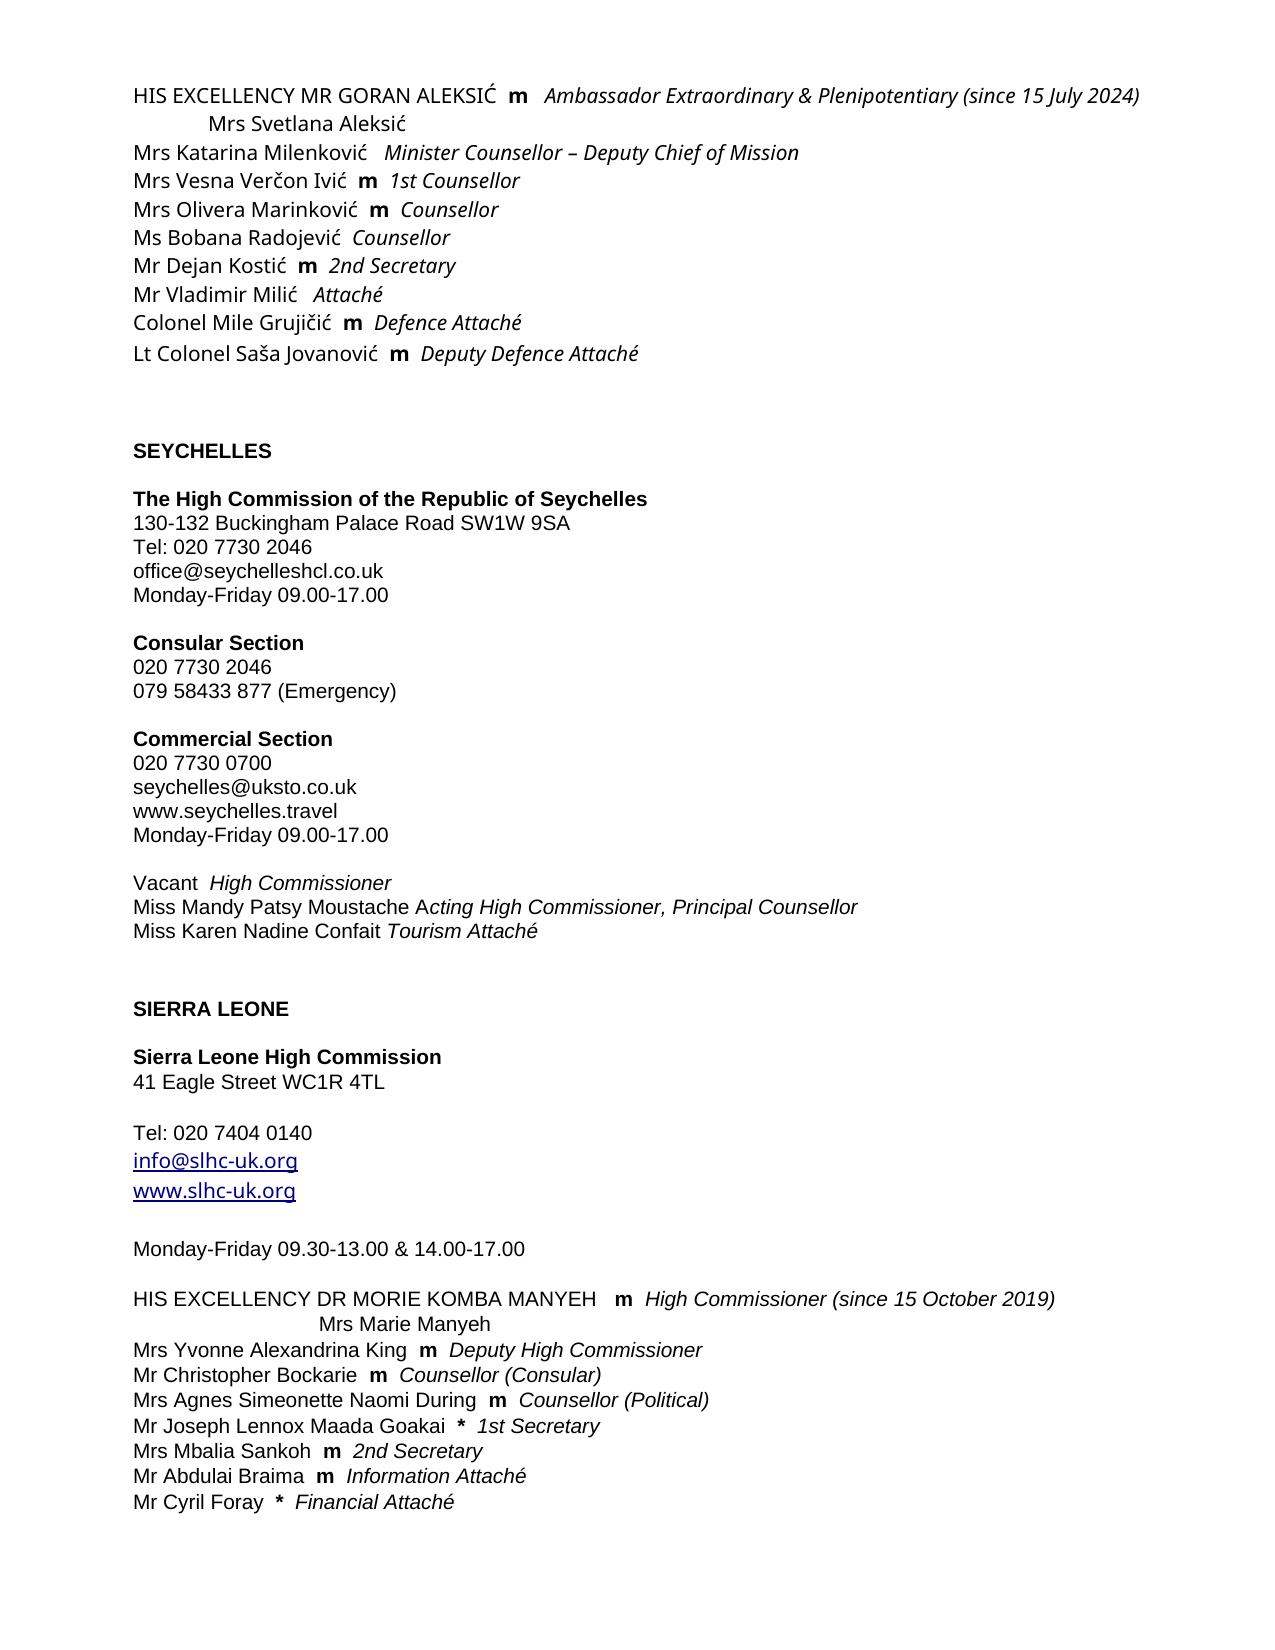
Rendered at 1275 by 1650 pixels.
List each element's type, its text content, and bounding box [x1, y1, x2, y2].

text Monday-Friday 09.00-17.00 [133, 583, 1181, 607]
text Mr Dejan Kostić m 2nd Secretary [133, 252, 1181, 280]
text Mrs Agnes Simeonette Naomi During m Counsellor (Political) [133, 1388, 1181, 1412]
text Mr Christopher Bockarie m Counsellor (Consular) [133, 1363, 1181, 1387]
text Monday-Friday 09.00-17.00 [133, 823, 1181, 847]
text Consular Section [133, 631, 1181, 655]
text Mr Joseph Lennox Maada Goakai * 1st Secretary [133, 1413, 1181, 1437]
text Sierra Leone High Commission [133, 1045, 1181, 1069]
text 41 Eagle Street WC1R 4TL [133, 1070, 1181, 1094]
text 130-132 Buckingham Palace Road SW1W 9SA [133, 511, 1181, 535]
text 079 58433 877 (Emergency) [133, 679, 1181, 703]
text Mr Abdulai Braima m Information Attaché [133, 1464, 1181, 1488]
text Commercial Section [133, 727, 1181, 751]
text info@slhc-uk.org [133, 1146, 1181, 1174]
text 020 7730 0700 [133, 751, 1181, 775]
text Mrs Mbalia Sankoh m 2nd Secretary [133, 1439, 1181, 1463]
text Tel: 020 7730 2046 [133, 535, 1181, 559]
text Mrs Olivera Marinković m Counsellor [133, 195, 1181, 223]
text Vacant High Commissioner [133, 871, 1181, 894]
text Colonel Mile Grujičić m Defence Attaché [133, 308, 1181, 337]
text Mr Cyril Foray * Financial Attaché [133, 1489, 1181, 1513]
text The High Commission of the Republic of Seychelles [133, 487, 1181, 511]
text Monday-Friday 09.30-13.00 & 14.00-17.00 [133, 1236, 1181, 1260]
text Miss Mandy Patsy Moustache Acting High Commissioner, Principal Counsellor [133, 894, 1181, 918]
text Mr Vladimir Milić Attaché [133, 280, 1181, 308]
text Lt Colonel Saša Jovanović m Deputy Defence Attaché [133, 337, 1181, 367]
text Tel: 020 7404 0140 [133, 1121, 1181, 1145]
text Mrs Svetlana Aleksić [133, 109, 1181, 138]
text office@seychelleshcl.co.uk [133, 559, 1181, 583]
text www.seychelles.travel [133, 799, 1181, 823]
text 020 7730 2046 [133, 655, 1181, 679]
text Mrs Katarina Milenković Minister Counsellor – Deputy Chief of Mission [133, 138, 1181, 166]
text Mrs Marie Manyeh [133, 1312, 1181, 1336]
text HIS EXCELLENCY DR MORIE KOMBA MANYEH m High Commissioner (since 15 October 2019) [133, 1287, 1181, 1311]
text Mrs Vesna Verčon Ivić m 1st Counsellor [133, 166, 1181, 195]
text SEYCHELLES [133, 439, 1181, 463]
text Ms Bobana Radojević Counsellor [133, 223, 1181, 252]
text Miss Karen Nadine Confait Tourism Attaché [133, 918, 1181, 942]
text seychelles@uksto.co.uk [133, 775, 1181, 799]
text Mrs Yvonne Alexandrina King m Deputy High Commissioner [133, 1338, 1181, 1362]
text SIERRA LEONE [133, 997, 1181, 1021]
text HIS EXCELLENCY MR GORAN ALEKSIĆ m Ambassador Extraordinary & Plenipotentiary (since 15 July 2024) [133, 81, 1181, 109]
text www.slhc-uk.org [133, 1176, 1181, 1204]
